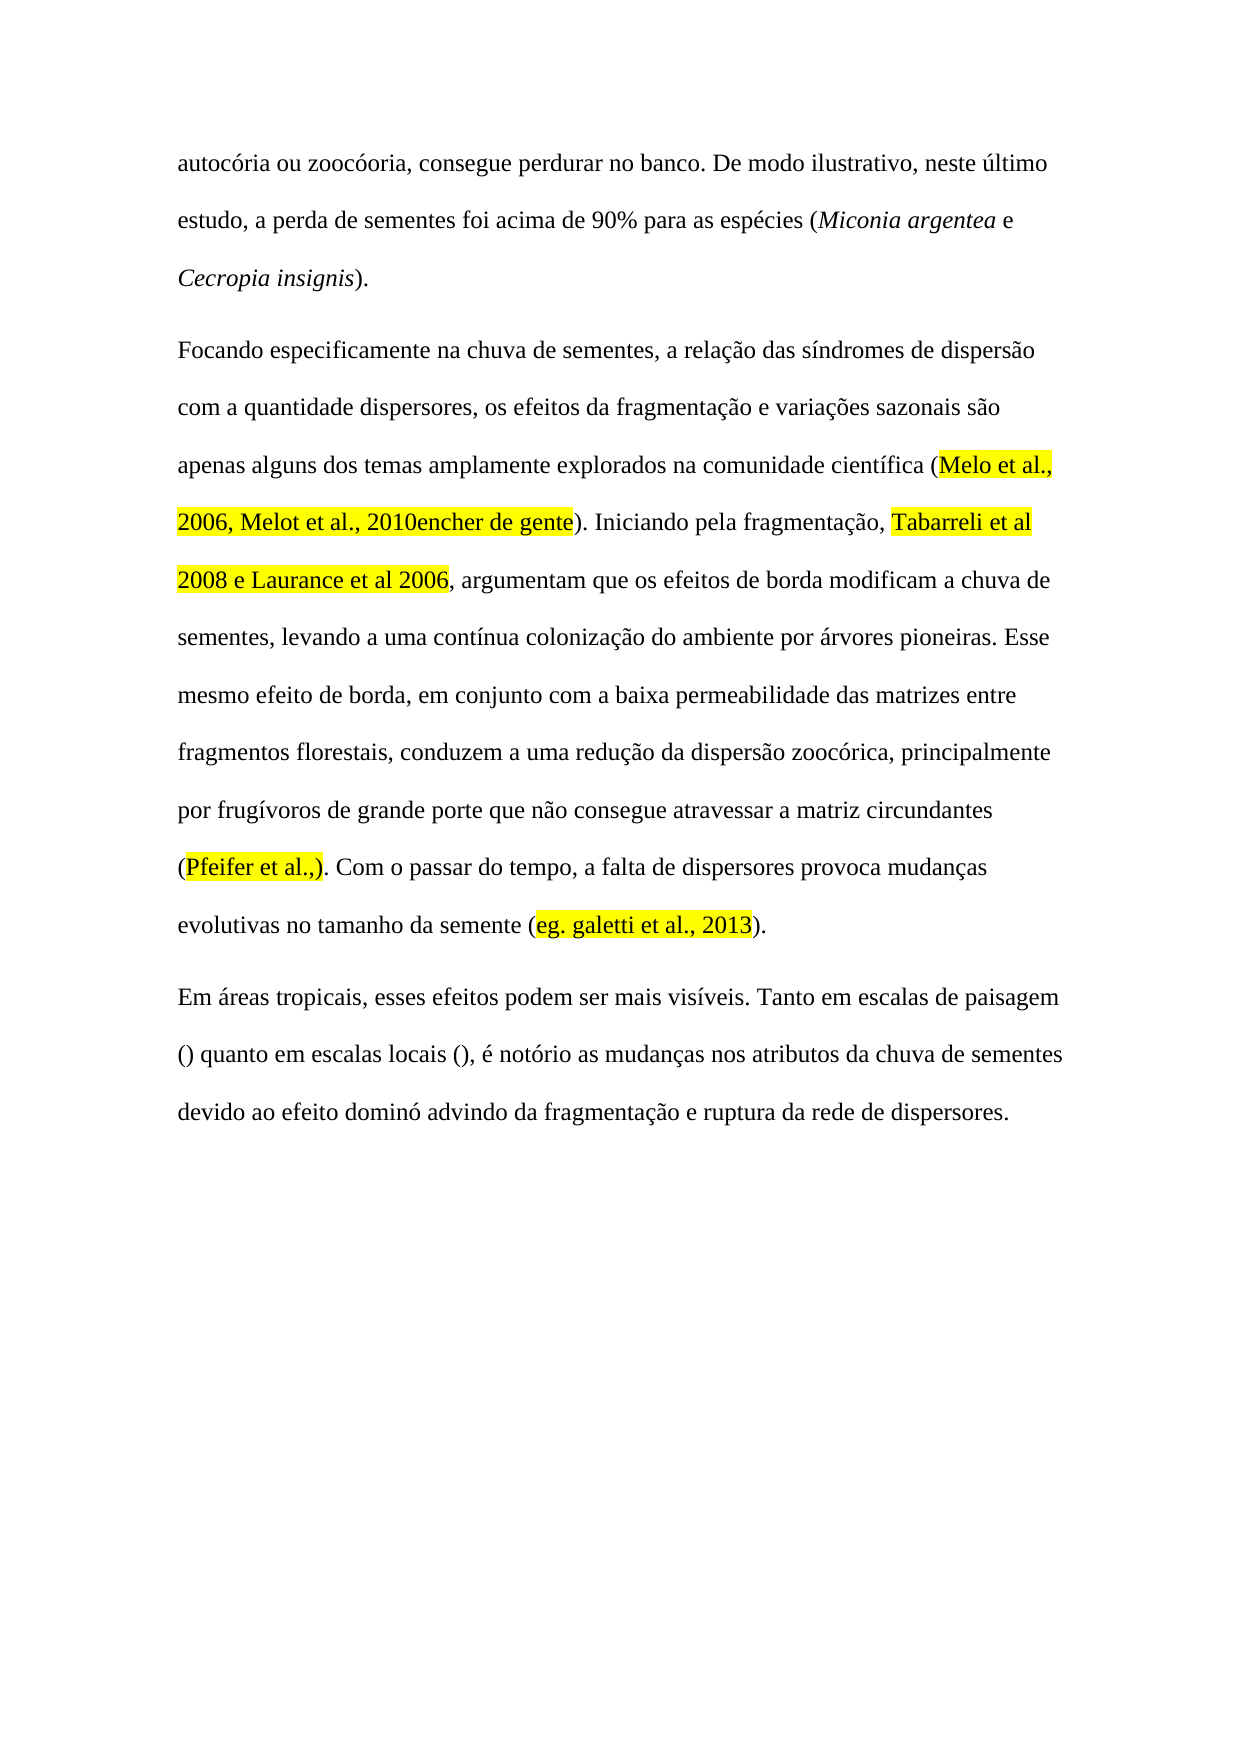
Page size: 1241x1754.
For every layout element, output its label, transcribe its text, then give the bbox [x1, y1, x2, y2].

text Em áreas tropicais, esses efeitos podem ser mais visíveis. Tanto em escalas de paisagem () quanto em escalas locais (), é notório as mudanças nos atributos da chuva de sementes devido ao efeito dominó advindo da fragmentação e ruptura da rede de dispersores. [177, 982, 1063, 1126]
text Focando especificamente na chuva de sementes, a relação das síndromes de dispersão com a quantidade dispersores, os efeitos da fragmentação e variações sazonais são apenas alguns dos temas amplamente explorados na comunidade científica (Melo et al., 2006, Melot et al., 2010encher de gente). Iniciando pela fragmentação, Tabarreli et al 2008 e Laurance et al 2006, argumentam que os efeitos de borda modificam a chuva de sementes, levando a uma contínua colonização do ambiente por árvores pioneiras. Esse mesmo efeito de borda, em conjunto com a baixa permeabilidade das matrizes entre fragmentos florestais, conduzem a uma redução da dispersão zoocórica, principalmente por frugívoros de grande porte que não consegue atravessar a matriz circundantes (Pfeifer et al.,). Com o passar do tempo, a falta de dispersores provoca mudanças evolutivas no tamanho da semente (eg. galetti et al., 2013). [177, 335, 1063, 938]
text autocória ou zoocóoria, consegue perdurar no banco. De modo ilustrativo, neste último estudo, a perda de sementes foi acima de 90% para as espécies (Miconia argentea e Cecropia insignis). [177, 148, 1063, 291]
